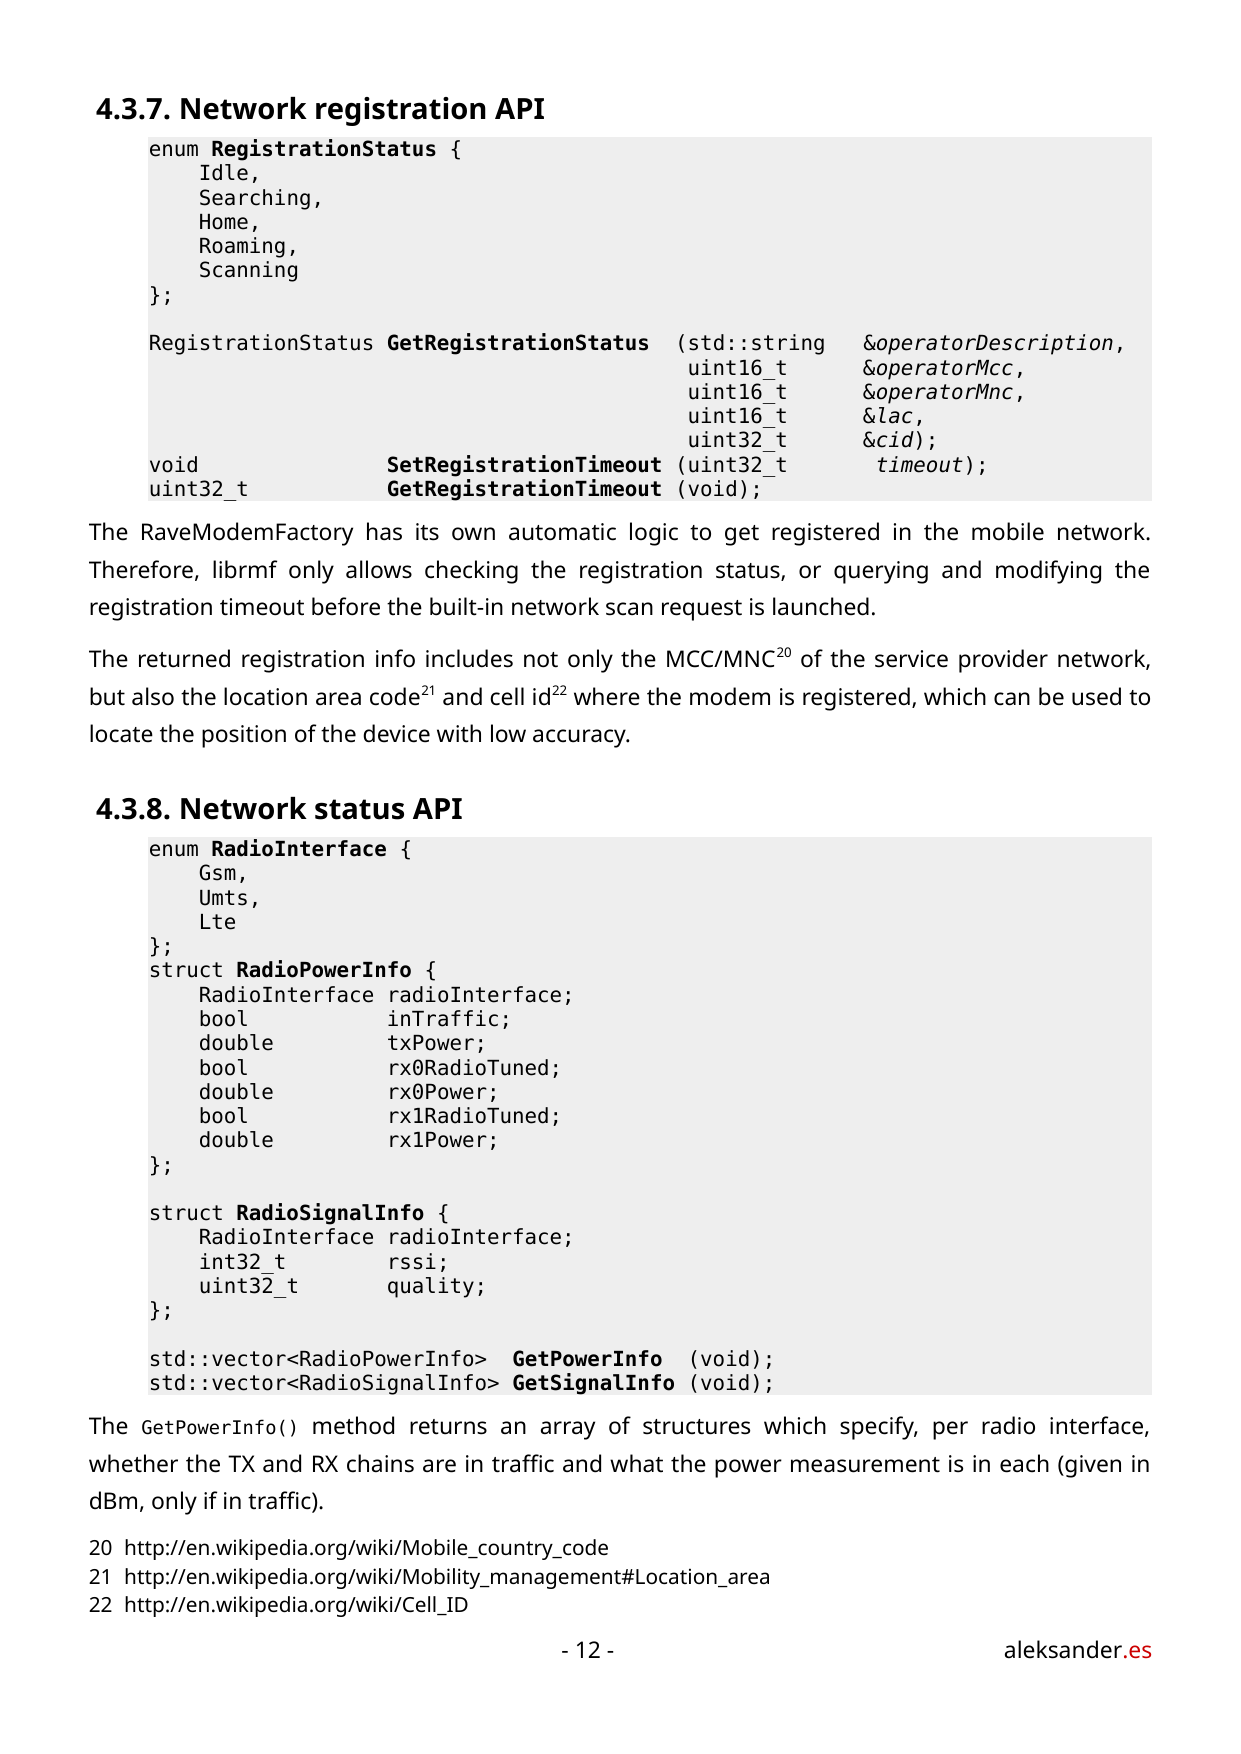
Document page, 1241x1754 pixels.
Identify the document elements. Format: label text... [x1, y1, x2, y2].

text The GetPowerInfo() method returns an array of structures which specify, per radio interface, whether the TX and RX chains are in traffic and what the power measurement is in each (given in dBm, only if in traffic). [88, 1410, 1152, 1517]
text enum RadioInterface { [148, 837, 1152, 861]
text double rx0Power; [148, 1080, 1152, 1104]
text RegistrationStatus GetRegistrationStatus (std::string &operatorDescription, [148, 331, 1152, 356]
subtitle Network status API [88, 788, 1152, 828]
text bool inTraffic; [148, 1007, 1152, 1031]
text uint32_t GetRegistrationTimeout (void); [148, 477, 1152, 501]
text uint16_t &operatorMcc, [148, 356, 1152, 380]
text Idle, [148, 161, 1152, 186]
text The returned registration info includes not only the MCC/MNC of the service provider network, but also the location area code and cell id where the modem is registered, which can be used to locate the position of the device with low accuracy. [88, 643, 1152, 749]
text std::vector<RadioPowerInfo> GetPowerInfo (void); [148, 1347, 1152, 1371]
text Gsm, [148, 861, 1152, 886]
text The RaveModemFactory has its own automatic logic to get registered in the mobile network. Therefore, librmf only allows checking the registration status, or querying and modifying the registration timeout before the built-in network scan request is launched. [88, 516, 1152, 622]
text enum RegistrationStatus { [148, 137, 1152, 161]
text Scanning [148, 258, 1152, 283]
text Home, [148, 210, 1152, 234]
text void SetRegistrationTimeout (uint32_t timeout); [148, 453, 1152, 477]
subtitle Network registration API [88, 88, 1152, 128]
text double txPower; [148, 1031, 1152, 1056]
text bool rx0RadioTuned; [148, 1056, 1152, 1080]
text uint16_t &lac, [148, 404, 1152, 428]
text Roaming, [148, 234, 1152, 258]
text uint16_t &operatorMnc, [148, 380, 1152, 404]
text http://en.wikipedia.org/wiki/Mobile_country_code [88, 1533, 1152, 1562]
text bool rx1RadioTuned; [148, 1104, 1152, 1128]
text Searching, [148, 186, 1152, 210]
text struct RadioSignalInfo { [148, 1201, 1152, 1225]
text std::vector<RadioSignalInfo> GetSignalInfo (void); [148, 1371, 1152, 1395]
text http://en.wikipedia.org/wiki/Cell_ID [88, 1590, 1152, 1619]
text struct RadioPowerInfo { [148, 958, 1152, 983]
text }; [148, 283, 1152, 307]
text int32_t rssi; [148, 1250, 1152, 1274]
text Lte [148, 910, 1152, 934]
text uint32_t &cid); [148, 428, 1152, 453]
text uint32_t quality; [148, 1274, 1152, 1298]
text }; [148, 1298, 1152, 1322]
text double rx1Power; [148, 1128, 1152, 1153]
text http://en.wikipedia.org/wiki/Mobility_management#Location_area [88, 1562, 1152, 1590]
text RadioInterface radioInterface; [148, 983, 1152, 1007]
text }; [148, 1153, 1152, 1177]
text Umts, [148, 886, 1152, 910]
text RadioInterface radioInterface; [148, 1225, 1152, 1250]
text }; [148, 934, 1152, 958]
